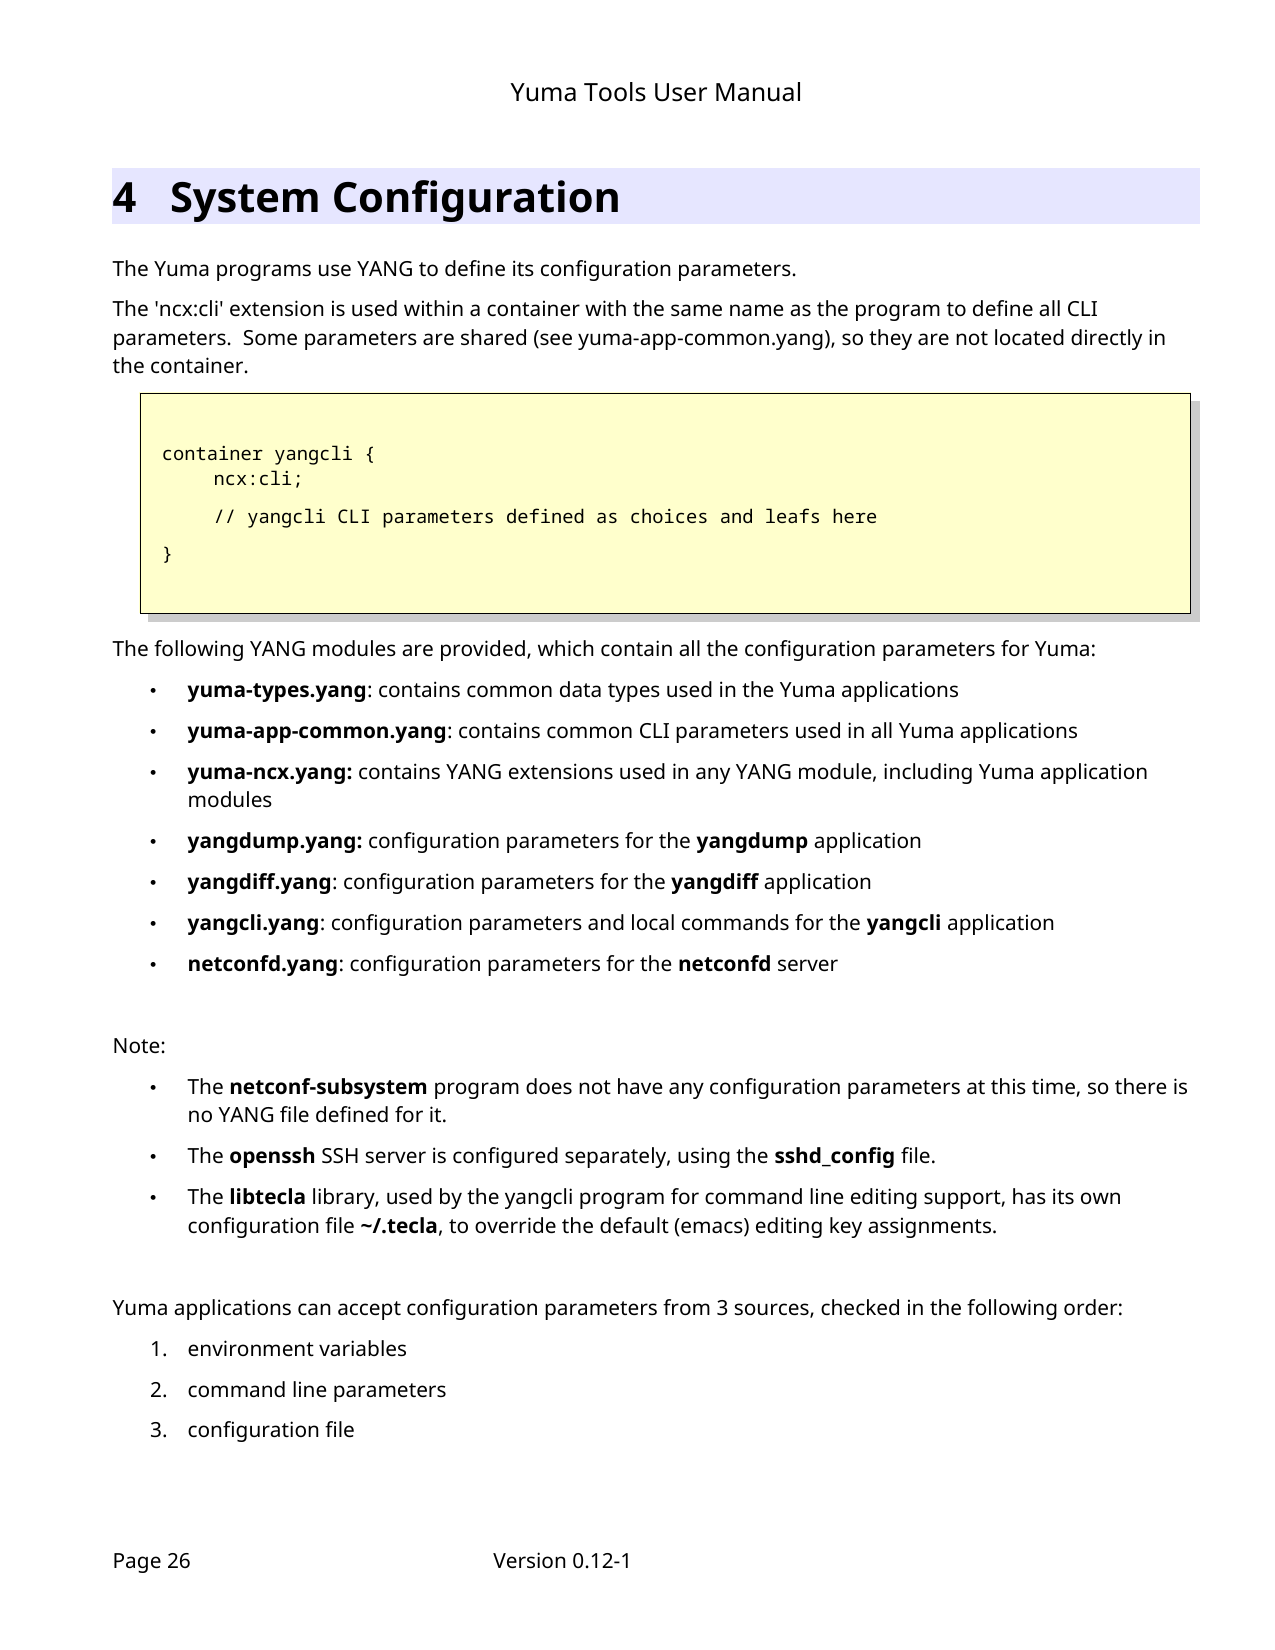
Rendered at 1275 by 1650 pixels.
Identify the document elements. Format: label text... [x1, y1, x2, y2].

list command line parameters [150, 1375, 1200, 1403]
text Note: [112, 1031, 1200, 1060]
list The netconf-subsystem program does not have any configuration parameters at this time, so there is no YANG file defined for it. [150, 1072, 1200, 1129]
text The Yuma programs use YANG to define its configuration parameters. [112, 254, 1200, 282]
list The openssh SSH server is configured separately, using the sshd_config file. [150, 1142, 1200, 1170]
list yuma-types.yang: contains common data types used in the Yuma applications [150, 675, 1200, 704]
text container yangcli { ncx:cli; [141, 430, 1190, 491]
list yangcli.yang: configuration parameters and local commands for the yangcli application [150, 908, 1200, 937]
list yuma-app-common.yang: contains common CLI parameters used in all Yuma applications [150, 716, 1200, 745]
list configuration file [150, 1416, 1200, 1444]
text } [141, 530, 1190, 566]
text // yangcli CLI parameters defined as choices and leafs here [141, 493, 1190, 528]
list environment variables [150, 1334, 1200, 1362]
list yangdiff.yang: configuration parameters for the yangdiff application [150, 867, 1200, 896]
list netconfd.yang: configuration parameters for the netconfd server [150, 949, 1200, 978]
list The libtecla library, used by the yangcli program for command line editing support, has its own configuration file ~/.tecla, to override the default (emacs) editing key assignments. [150, 1182, 1200, 1239]
text The following YANG modules are provided, which contain all the configuration parameters for Yuma: [112, 634, 1200, 663]
list yuma-ncx.yang: contains YANG extensions used in any YANG module, including Yuma application modules [150, 757, 1200, 814]
text Yuma applications can accept configuration parameters from 3 sources, checked in the following order: [112, 1293, 1200, 1321]
subtitle System Configuration [112, 168, 1200, 224]
list yangdump.yang: configuration parameters for the yangdump application [150, 827, 1200, 855]
text The 'ncx:cli' extension is used within a container with the same name as the program to define all CLI parameters. Some parameters are shared (see yuma-app-common.yang), so they are not located directly in the container. [112, 294, 1200, 380]
